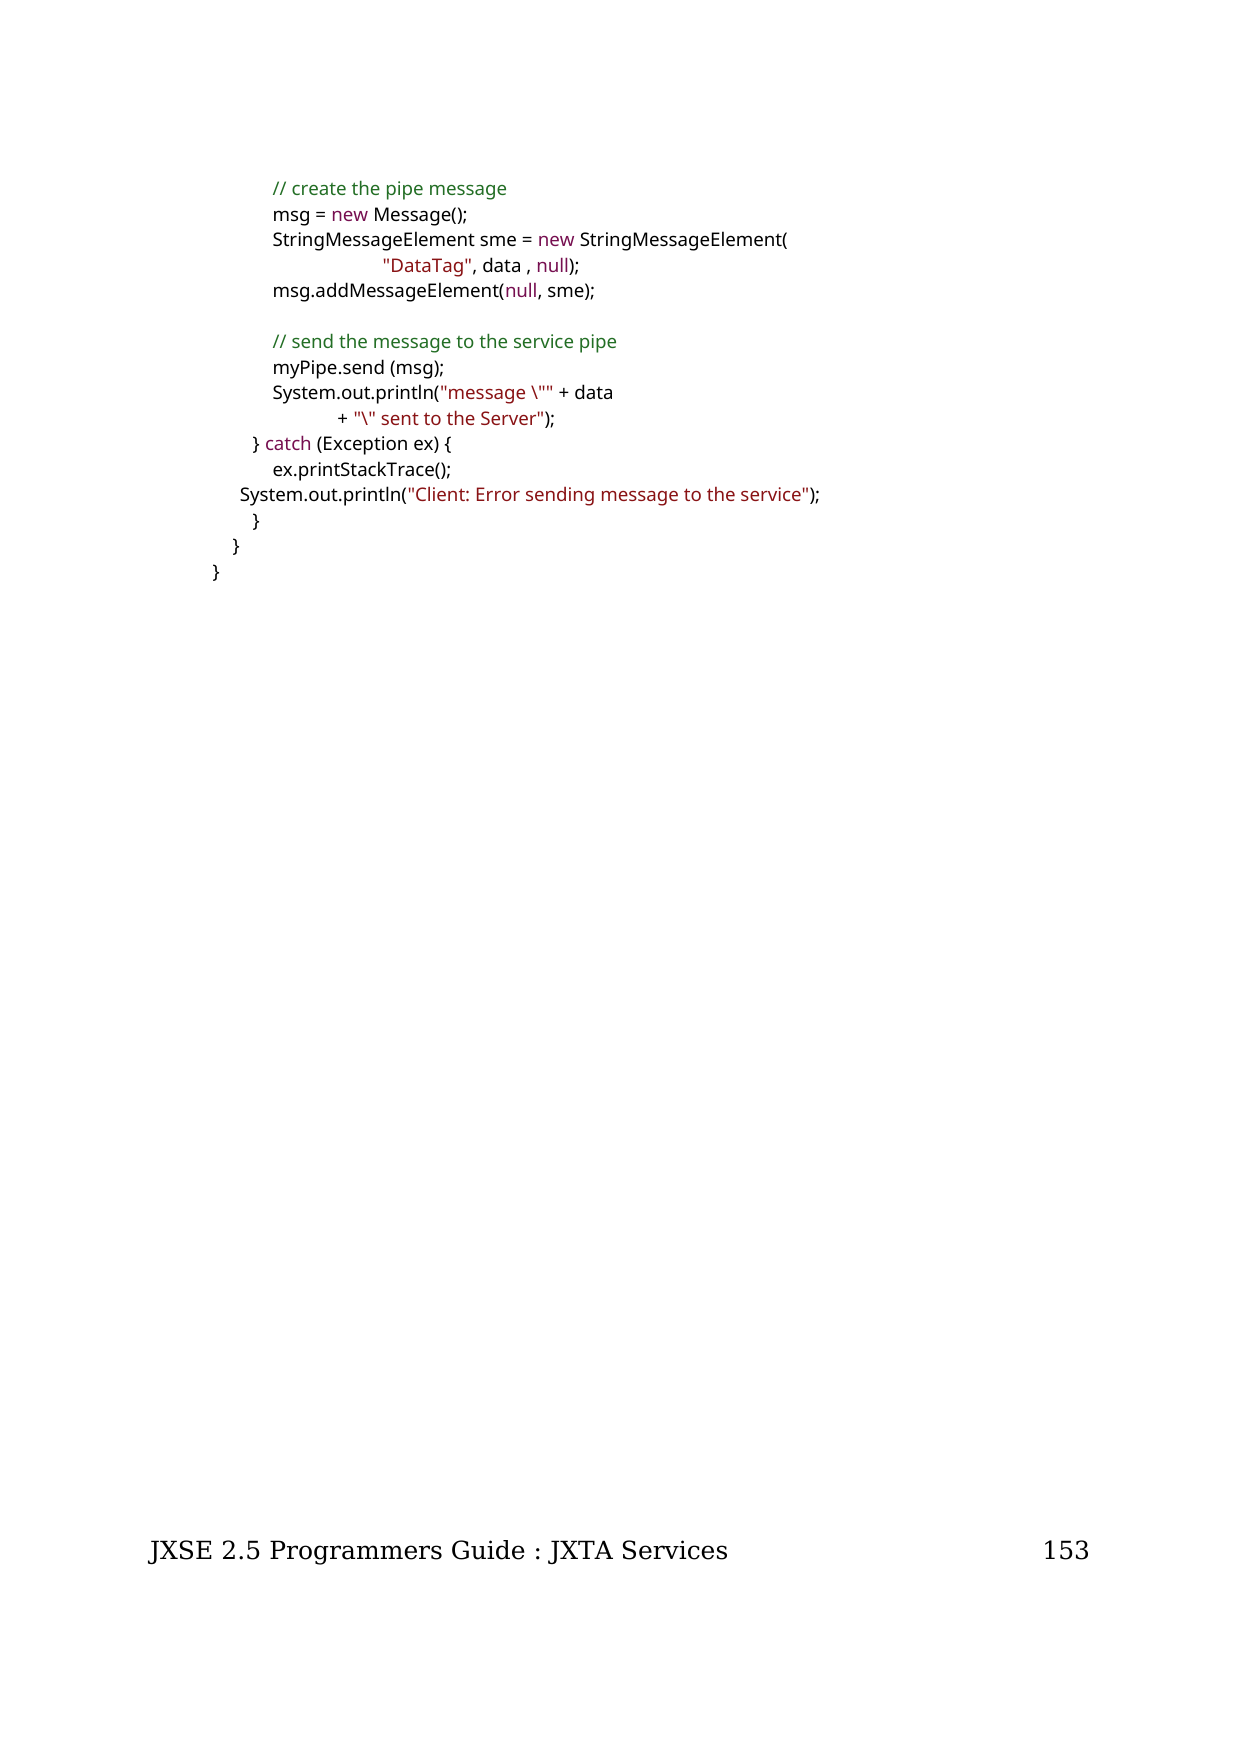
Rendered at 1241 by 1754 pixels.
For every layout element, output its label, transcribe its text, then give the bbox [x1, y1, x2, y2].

text StringMessageElement sme = new StringMessageElement( [212, 227, 1240, 252]
text } [212, 507, 1240, 533]
text System.out.println("message \"" + data [212, 380, 1240, 405]
text System.out.println("Client: Error sending message to the service"); [150, 482, 1240, 507]
text ex.printStackTrace(); [212, 456, 1240, 482]
text } [212, 533, 1240, 558]
text // create the pipe message [212, 176, 1240, 201]
text // send the message to the service pipe [212, 329, 1240, 354]
text + "\" sent to the Server"); [212, 405, 1240, 431]
text msg.addMessageElement(null, sme); [212, 278, 1240, 303]
text myPipe.send (msg); [212, 354, 1240, 380]
text msg = new Message(); [212, 201, 1240, 227]
text } catch (Exception ex) { [212, 431, 1240, 456]
text "DataTag", data , null); [212, 252, 1240, 278]
text } [212, 558, 1240, 584]
